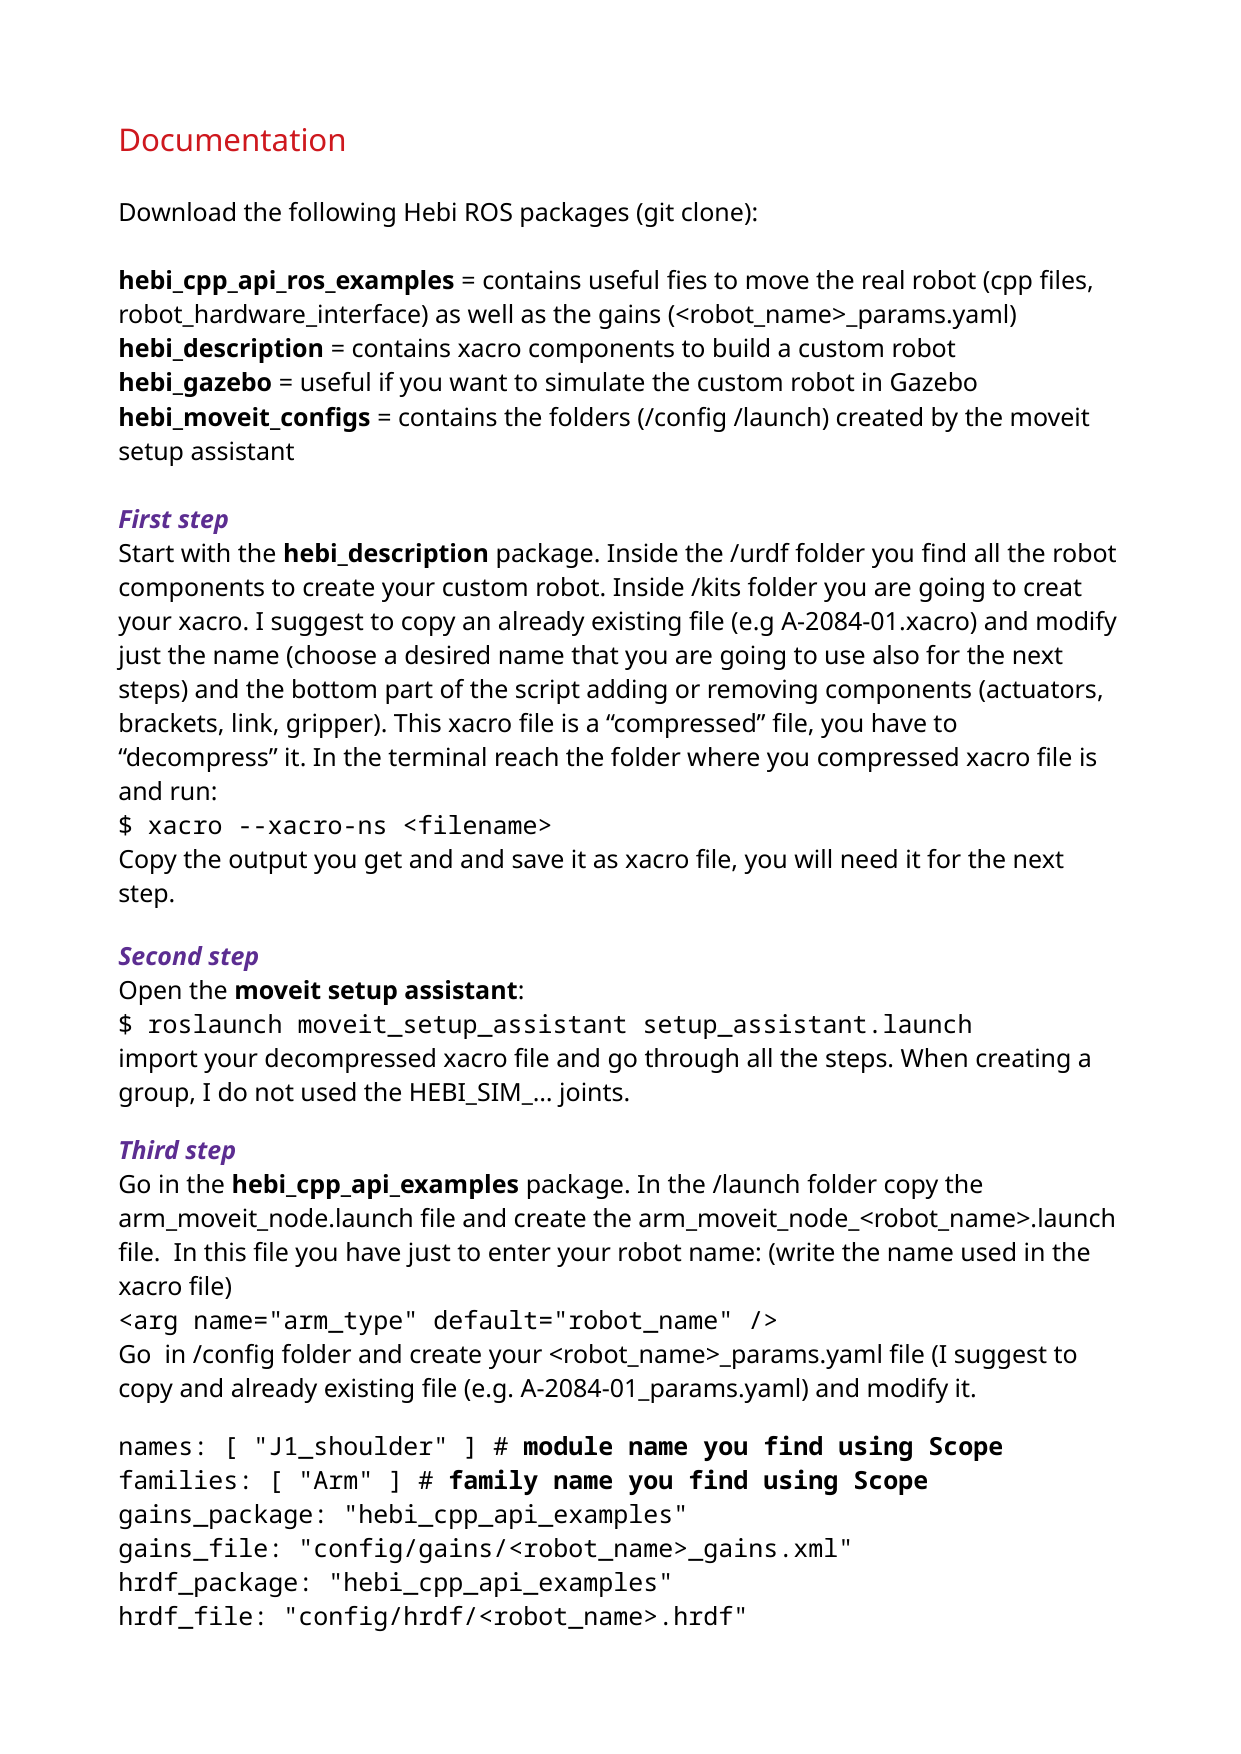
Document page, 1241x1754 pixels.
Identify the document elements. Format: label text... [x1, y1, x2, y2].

text hebi_description = contains xacro components to build a custom robot [118, 331, 1122, 365]
text hebi_cpp_api_ros_examples = contains useful fies to move the real robot (cpp files, robot_hardware_interface) as well as the gains (<robot_name>_params.yaml) [118, 263, 1122, 331]
text Copy the output you get and and save it as xacro file, you will need it for the next step. [118, 842, 1122, 910]
text hebi_gazebo = useful if you want to simulate the custom robot in Gazebo [118, 365, 1122, 399]
text Second step [118, 938, 1122, 972]
text hrdf_file: "config/hrdf/<robot_name>.hrdf" [118, 1599, 1122, 1633]
text <arg name="arm_type" default="robot_name" /> [118, 1303, 1122, 1337]
text names: [ "J1_shoulder" ] # module name you find using Scope [118, 1428, 1122, 1463]
text import your decompressed xacro file and go through all the steps. When creating a group, I do not used the HEBI_SIM_… joints. [118, 1041, 1122, 1109]
text Start with the hebi_description package. Inside the /urdf folder you find all the robot components to create your custom robot. Inside /kits folder you are going to creat your xacro. I suggest to copy an already existing file (e.g A-2084-01.xacro) and modify just the name (choose a desired name that you are going to use also for the next steps) and the bottom part of the script adding or removing components (actuators, brackets, link, gripper). This xacro file is a “compressed” file, you have to “decompress” it. In the terminal reach the folder where you compressed xacro file is and run: [118, 535, 1122, 808]
text Download the following Hebi ROS packages (git clone): [118, 195, 1122, 229]
text Open the moveit setup assistant: [118, 972, 1122, 1007]
text $ roslaunch moveit_setup_assistant setup_assistant.launch [118, 1007, 1122, 1041]
text First step [118, 501, 1122, 535]
text $ xacro --xacro-ns <filename> [118, 808, 1122, 842]
text hrdf_package: "hebi_cpp_api_examples" [118, 1565, 1122, 1599]
text hebi_moveit_configs = contains the folders (/config /launch) created by the moveit setup assistant [118, 399, 1122, 467]
text Go in the hebi_cpp_api_examples package. In the /launch folder copy the arm_moveit_node.launch file and create the arm_moveit_node_<robot_name>.launch file. In this file you have just to enter your robot name: (write the name used in the xacro file) [118, 1166, 1122, 1303]
text Third step [118, 1132, 1122, 1166]
text gains_file: "config/gains/<robot_name>_gains.xml" [118, 1531, 1122, 1565]
text Go in /config folder and create your <robot_name>_params.yaml file (I suggest to copy and already existing file (e.g. A-2084-01_params.yaml) and modify it. [118, 1337, 1122, 1405]
text gains_package: "hebi_cpp_api_examples" [118, 1497, 1122, 1531]
text Documentation [118, 118, 1122, 161]
text families: [ "Arm" ] # family name you find using Scope [118, 1463, 1122, 1497]
